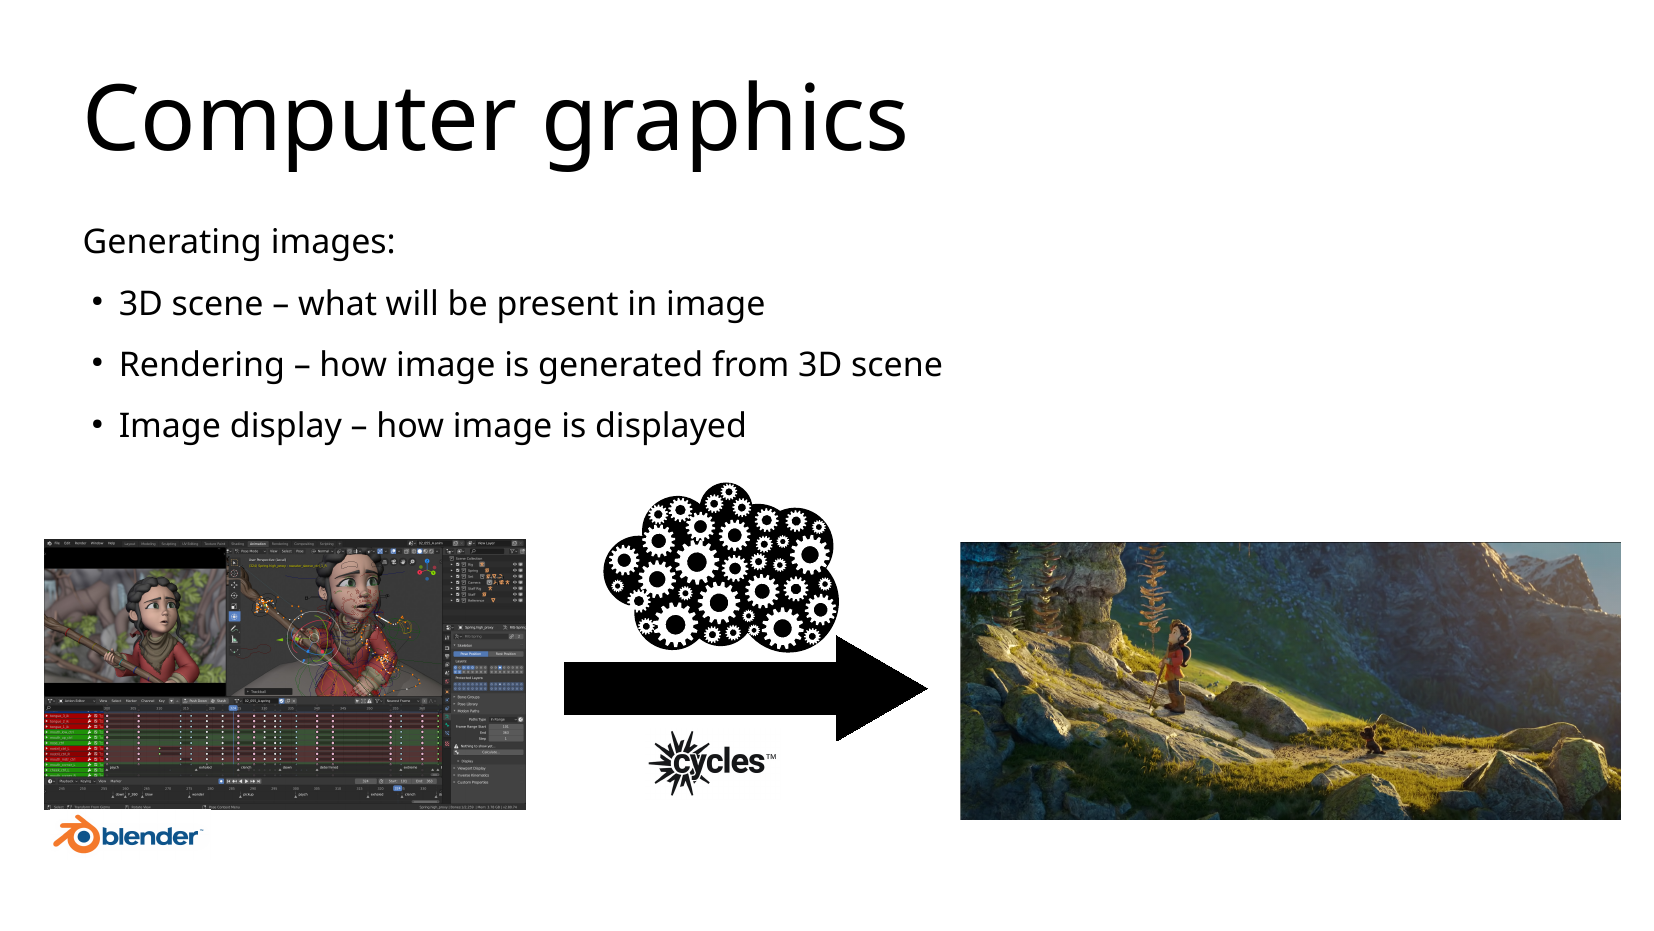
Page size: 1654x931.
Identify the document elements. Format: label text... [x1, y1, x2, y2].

picture [645, 728, 781, 800]
list Generating images: 3D scene – what will be present in image Rendering – how image is generated from 3D scene Image display – how image is displayed [82, 217, 1571, 451]
picture [44, 539, 526, 860]
title Computer graphics [82, 37, 1571, 193]
text_box [564, 635, 928, 741]
picture [600, 480, 843, 656]
picture [960, 542, 1621, 820]
